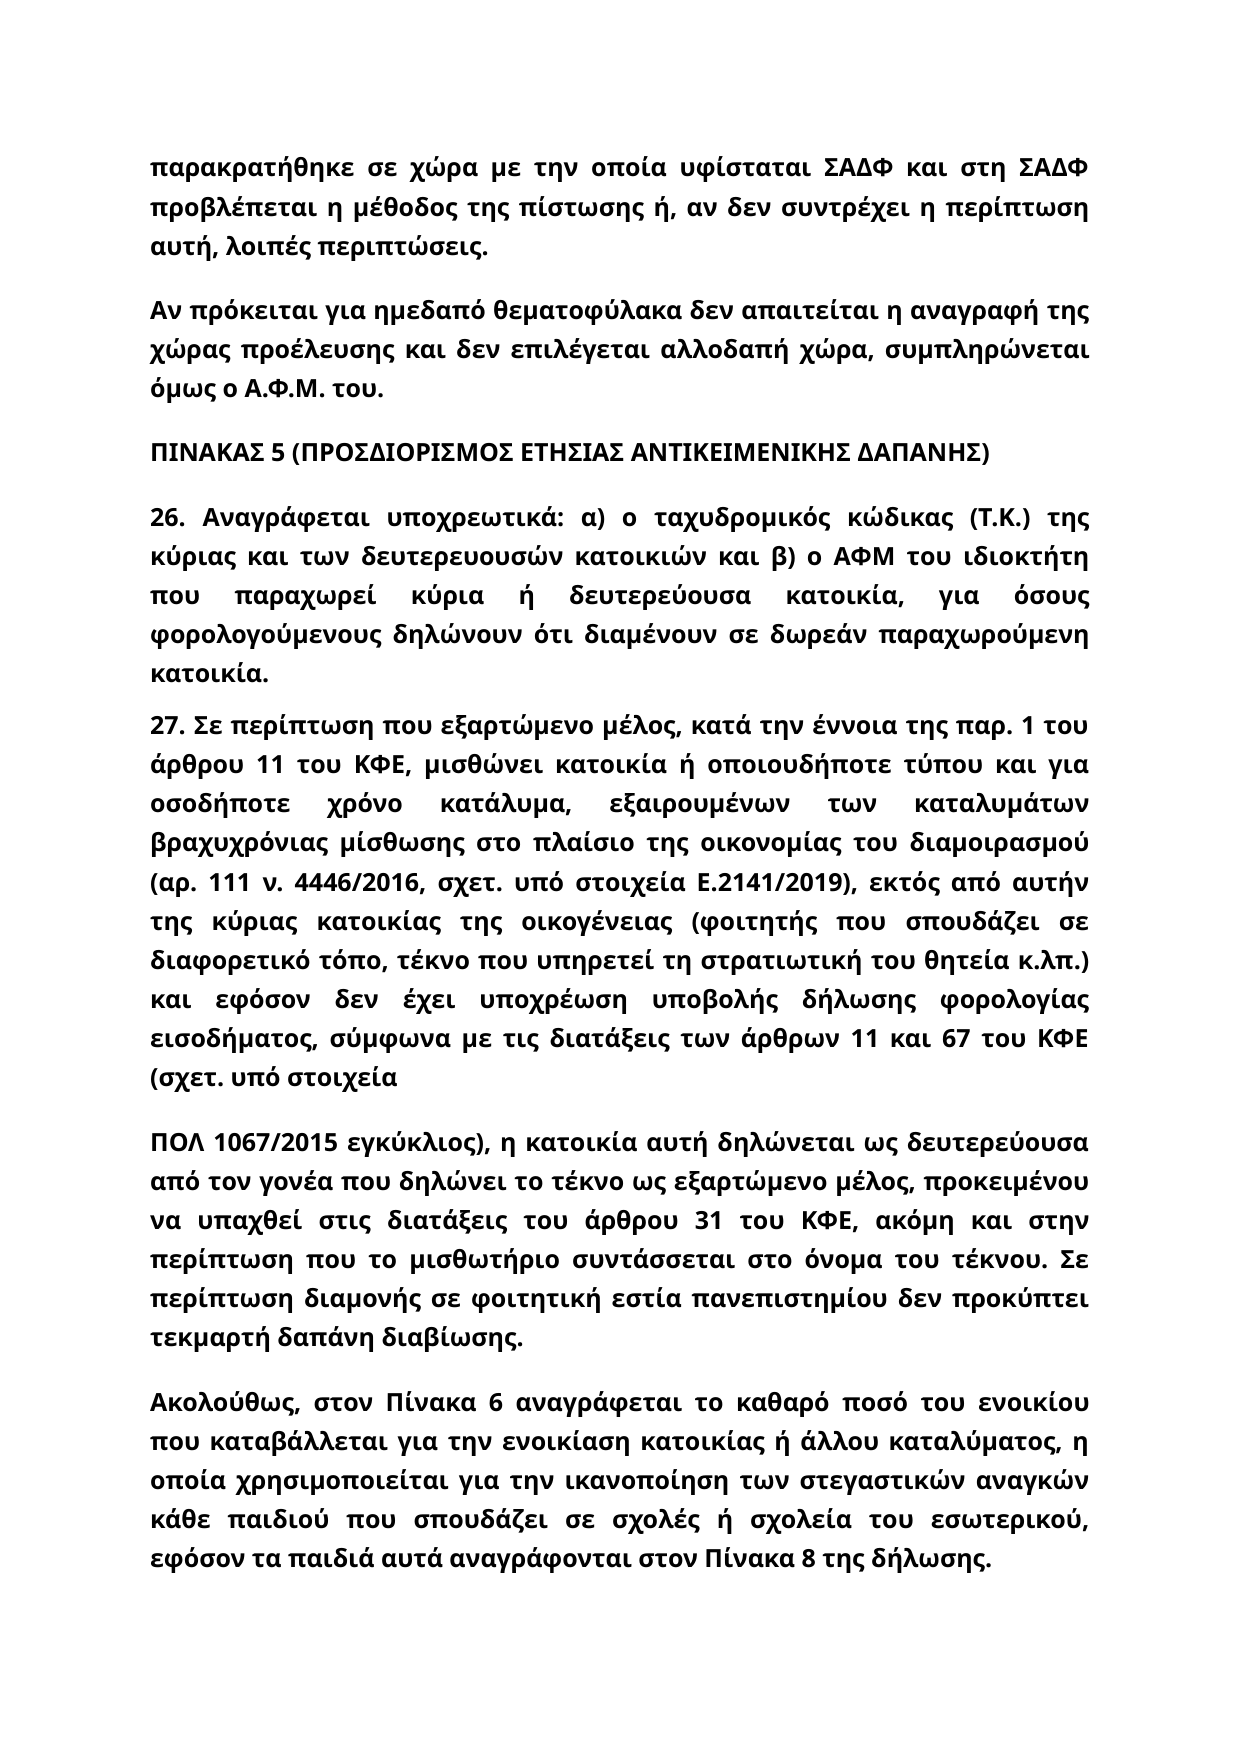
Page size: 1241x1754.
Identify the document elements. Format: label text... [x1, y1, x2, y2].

text ΠΙΝΑΚΑΣ 5 (ΠΡΟΣΔΙΟΡΙΣΜΟΣ ΕΤΗΣΙΑΣ ΑΝΤΙΚΕΙΜΕΝΙΚΗΣ ΔΑΠΑΝΗΣ) [150, 435, 1090, 469]
text 27. Σε περίπτωση που εξαρτώμενο μέλος, κατά την έννοια της παρ. 1 του άρθρου 11 του ΚΦΕ, μισθώνει κατοικία ή οποιουδήποτε τύπου και για οσοδήποτε χρόνο κατάλυμα, εξαιρουμένων των καταλυμάτων βραχυχρόνιας μίσθωσης στο πλαίσιο της οικονομίας του διαμοιρασμού (αρ. 111 ν. 4446/2016, σχετ. υπό στοιχεία Ε.2141/2019), εκτός από αυτήν της κύριας κατοικίας της οικογένειας (φοιτητής που σπουδάζει σε διαφορετικό τόπο, τέκνο που υπηρετεί τη στρατιωτική του θητεία κ.λπ.) και εφόσον δεν έχει υποχρέωση υποβολής δήλωσης φορολογίας εισοδήματος, σύμφωνα με τις διατάξεις των άρθρων 11 και 67 του ΚΦΕ (σχετ. υπό στοιχεία [150, 707, 1090, 1094]
text Αν πρόκειται για ημεδαπό θεματοφύλακα δεν απαιτείται η αναγραφή της χώρας προέλευσης και δεν επιλέγεται αλλοδαπή χώρα, συμπληρώνεται όμως ο Α.Φ.Μ. του. [150, 292, 1090, 405]
text ΠΟΛ 1067/2015 εγκύκλιος), η κατοικία αυτή δηλώνεται ως δευτερεύουσα από τον γονέα που δηλώνει το τέκνο ως εξαρτώμενο μέλος, προκειμένου να υπαχθεί στις διατάξεις του άρθρου 31 του ΚΦΕ, ακόμη και στην περίπτωση που το μισθωτήριο συντάσσεται στο όνομα του τέκνου. Σε περίπτωση διαμονής σε φοιτητική εστία πανεπιστημίου δεν προκύπτει τεκμαρτή δαπάνη διαβίωσης. [150, 1124, 1090, 1354]
text παρακρατήθηκε σε χώρα με την οποία υφίσταται ΣΑΔΦ και στη ΣΑΔΦ προβλέπεται η μέθοδος της πίστωσης ή, αν δεν συντρέχει η περίπτωση αυτή, λοιπές περιπτώσεις. [150, 150, 1090, 262]
text 26. Αναγράφεται υποχρεωτικά: α) ο ταχυδρομικός κώδικας (Τ.Κ.) της κύριας και των δευτερευουσών κατοικιών και β) ο ΑΦΜ του ιδιοκτήτη που παραχωρεί κύρια ή δευτερεύουσα κατοικία, για όσους φορολογούμενους δηλώνουν ότι διαμένουν σε δωρεάν παραχωρούμενη κατοικία. [150, 499, 1090, 690]
text Ακολούθως, στον Πίνακα 6 αναγράφεται το καθαρό ποσό του ενοικίου που καταβάλλεται για την ενοικίαση κατοικίας ή άλλου καταλύματος, η οποία χρησιμοποιείται για την ικανοποίηση των στεγαστικών αναγκών κάθε παιδιού που σπουδάζει σε σχολές ή σχολεία του εσωτερικού, εφόσον τα παιδιά αυτά αναγράφονται στον Πίνακα 8 της δήλωσης. [150, 1384, 1090, 1575]
